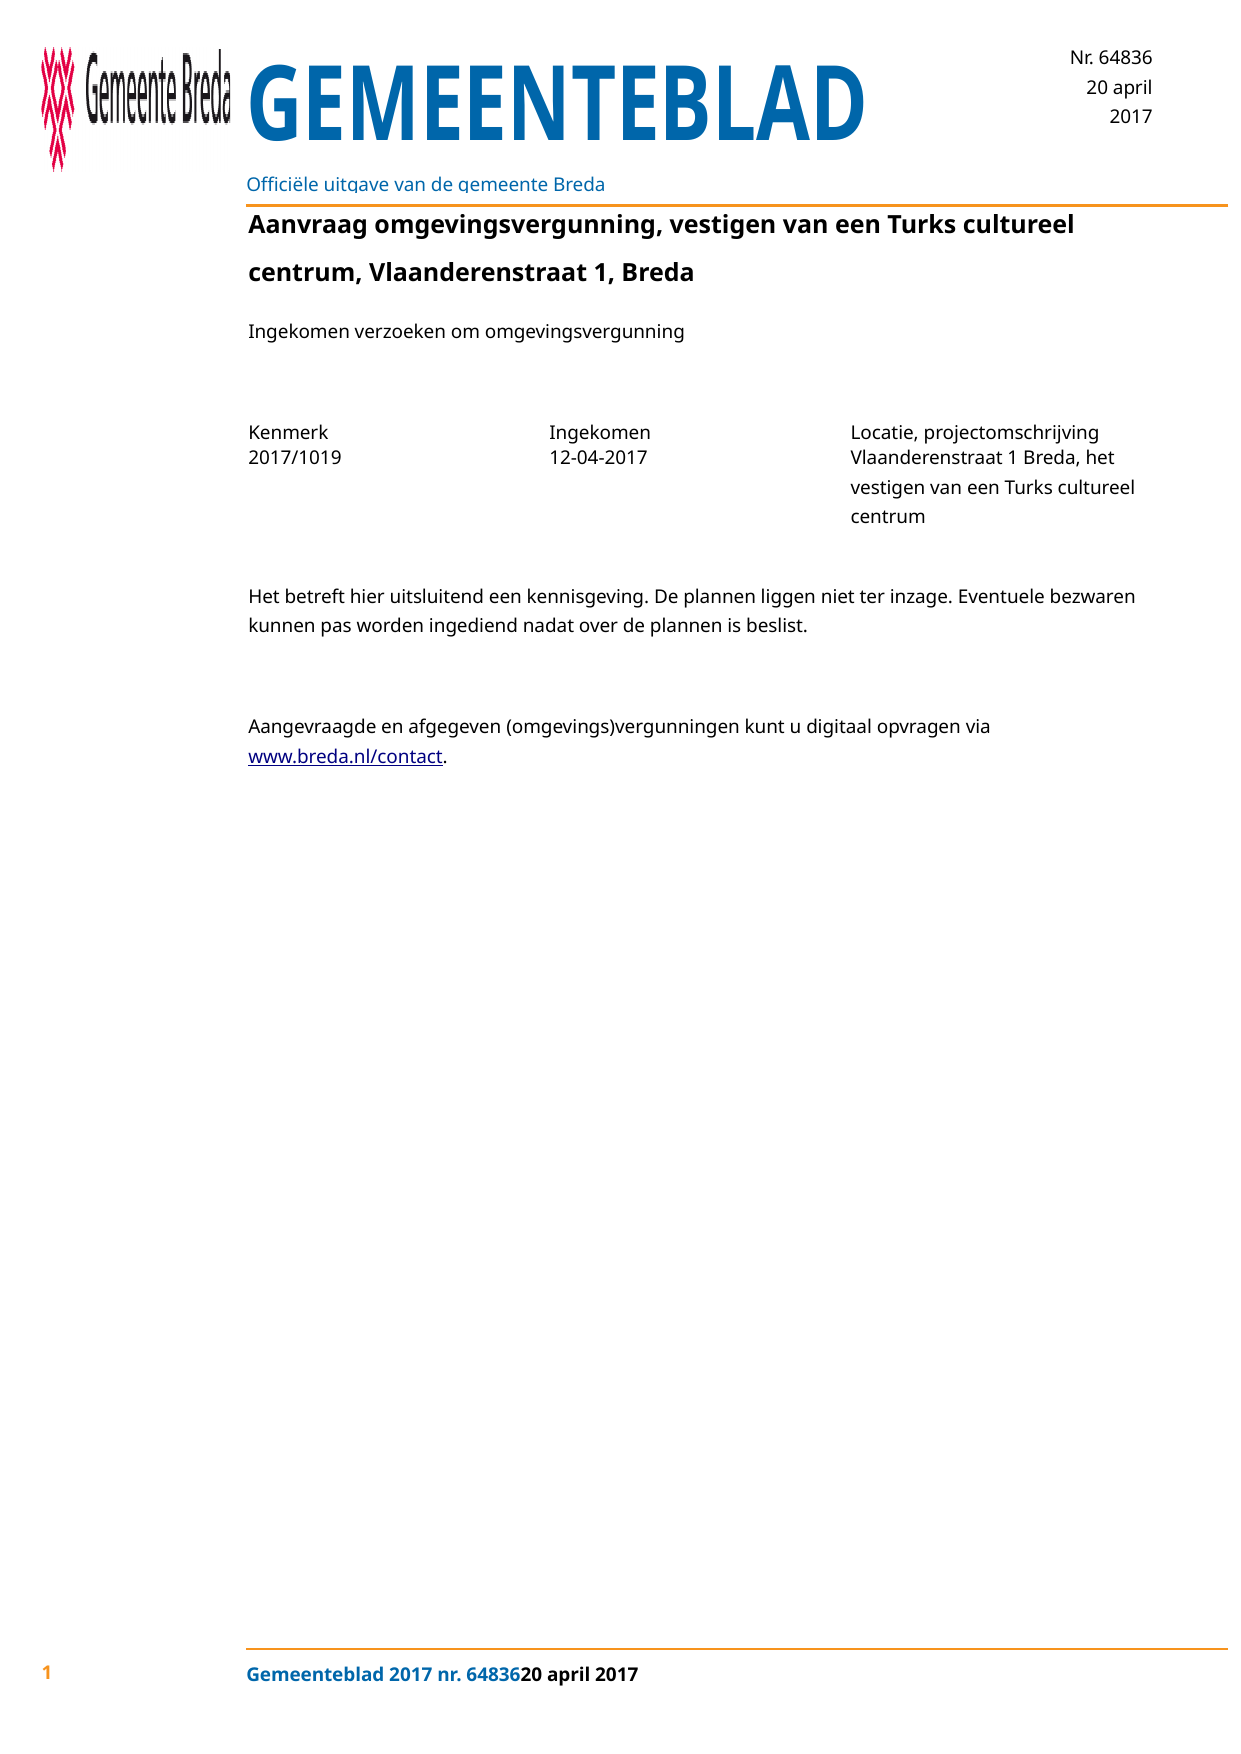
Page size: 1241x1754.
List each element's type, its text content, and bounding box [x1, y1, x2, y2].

text Aangevraagde en afgegeven (omgevings)vergunningen kunt u digitaal opvragen via www.breda.nl/contact. [248, 713, 1152, 769]
text Het betreft hier uitsluitend een kennisgeving. De plannen liggen niet ter inzage. Eventuele bezwaren kunnen pas worden ingediend nadat over de plannen is beslist. [248, 583, 1152, 638]
text Ingekomen verzoeken om omgevingsvergunning [248, 318, 1152, 344]
table_header Locatie, projectomschrijving [850, 419, 1152, 444]
table_header Ingekomen [549, 419, 850, 444]
table_cell 12-04-2017 [549, 445, 850, 529]
table_header Kenmerk [248, 419, 549, 444]
table_cell 2017/1019 [248, 445, 549, 529]
picture [41, 47, 231, 172]
text Aanvraag omgevingsvergunning, vestigen van een Turks cultureel centrum, Vlaanderenstraat 1, Breda [248, 207, 1152, 288]
table_cell Vlaanderenstraat 1 Breda, het vestigen van een Turks cultureel centrum [850, 445, 1152, 529]
